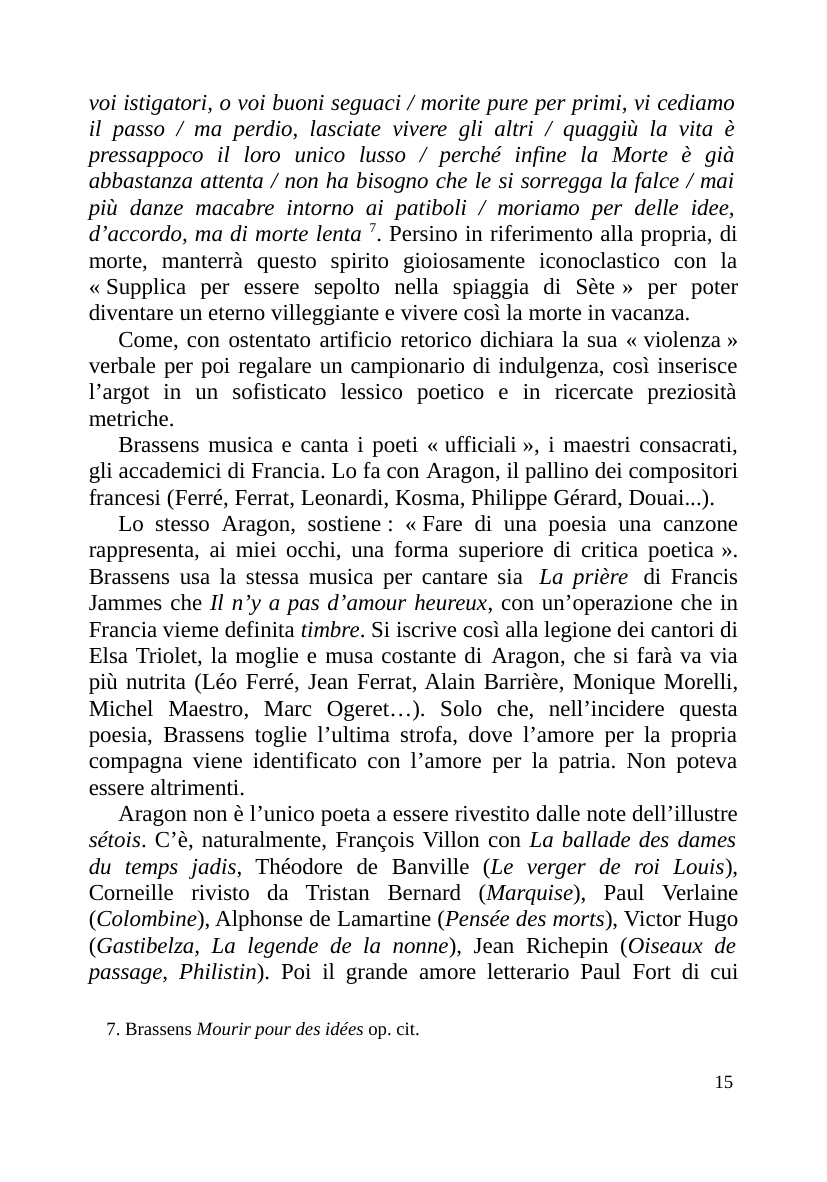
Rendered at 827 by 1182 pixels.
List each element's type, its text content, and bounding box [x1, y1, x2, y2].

text Brassens musica e canta i poeti « ufficiali », i maestri consacrati, gli accademici di Francia. Lo fa con Aragon, il pallino dei compositori francesi (Ferré, Ferrat, Leonardi, Kosma, Philippe Gérard, Douai...). [88, 431, 738, 510]
text Aragon non è l’unico poeta a essere rivestito dalle note dell’illustre sétois. C’è, naturalmente, François Villon con La ballade des dames du temps jadis, Théodore de Banville (Le verger de roi Louis), Corneille rivisto da Tristan Bernard (Marquise), Paul Verlaine (Colombine), Alphonse de Lamartine (Pensée des morts), Victor Hugo (Gastibelza, La legende de la nonne), Jean Richepin (Oiseaux de passage, Philistin). Poi il grande amore letterario Paul Fort di cui [88, 800, 738, 984]
text Lo stesso Aragon, sostiene : « Fare di una poesia una canzone rappresenta, ai miei occhi, una forma superiore di critica poetica ». Brassens usa la stessa musica per cantare sia La prière di Francis Jammes che Il n’y a pas d’amour heureux, con un’operazione che in Francia vieme definita timbre. Si iscrive così alla legione dei cantori di Elsa Triolet, la moglie e musa costante di Aragon, che si farà va via più nutrita (Léo Ferré, Jean Ferrat, Alain Barrière, Monique Morelli, Michel Maestro, Marc Ogeret…). Solo che, nell’incidere questa poesia, Brassens toglie l’ultima strofa, dove l’amore per la propria compagna viene identificato con l’amore per la patria. Non poteva essere altrimenti. [88, 510, 738, 800]
text voi istigatori, o voi buoni seguaci / morite pure per primi, vi cediamo il passo / ma perdio, lasciate vivere gli altri / quaggiù la vita è pressappoco il loro unico lusso / perché infine la Morte è già abbastanza attenta / non ha bisogno che le si sorregga la falce / mai più danze macabre intorno ai patiboli / moriamo per delle idee, d’accordo, ma di morte lenta . Persino in riferimento alla propria, di morte, manterrà questo spirito gioiosamente iconoclastico con la « Supplica per essere sepolto nella spiaggia di Sète » per poter diventare un eterno villeggiante e vivere così la morte in vacanza. [88, 88, 738, 326]
text Brassens Mourir pour des idées op. cit. [88, 1017, 738, 1039]
text Come, con ostentato artificio retorico dichiara la sua « violenza » verbale per poi regalare un campionario di indulgenza, così inserisce l’argot in un sofisticato lessico poetico e in ricercate preziosità metriche. [88, 326, 738, 431]
